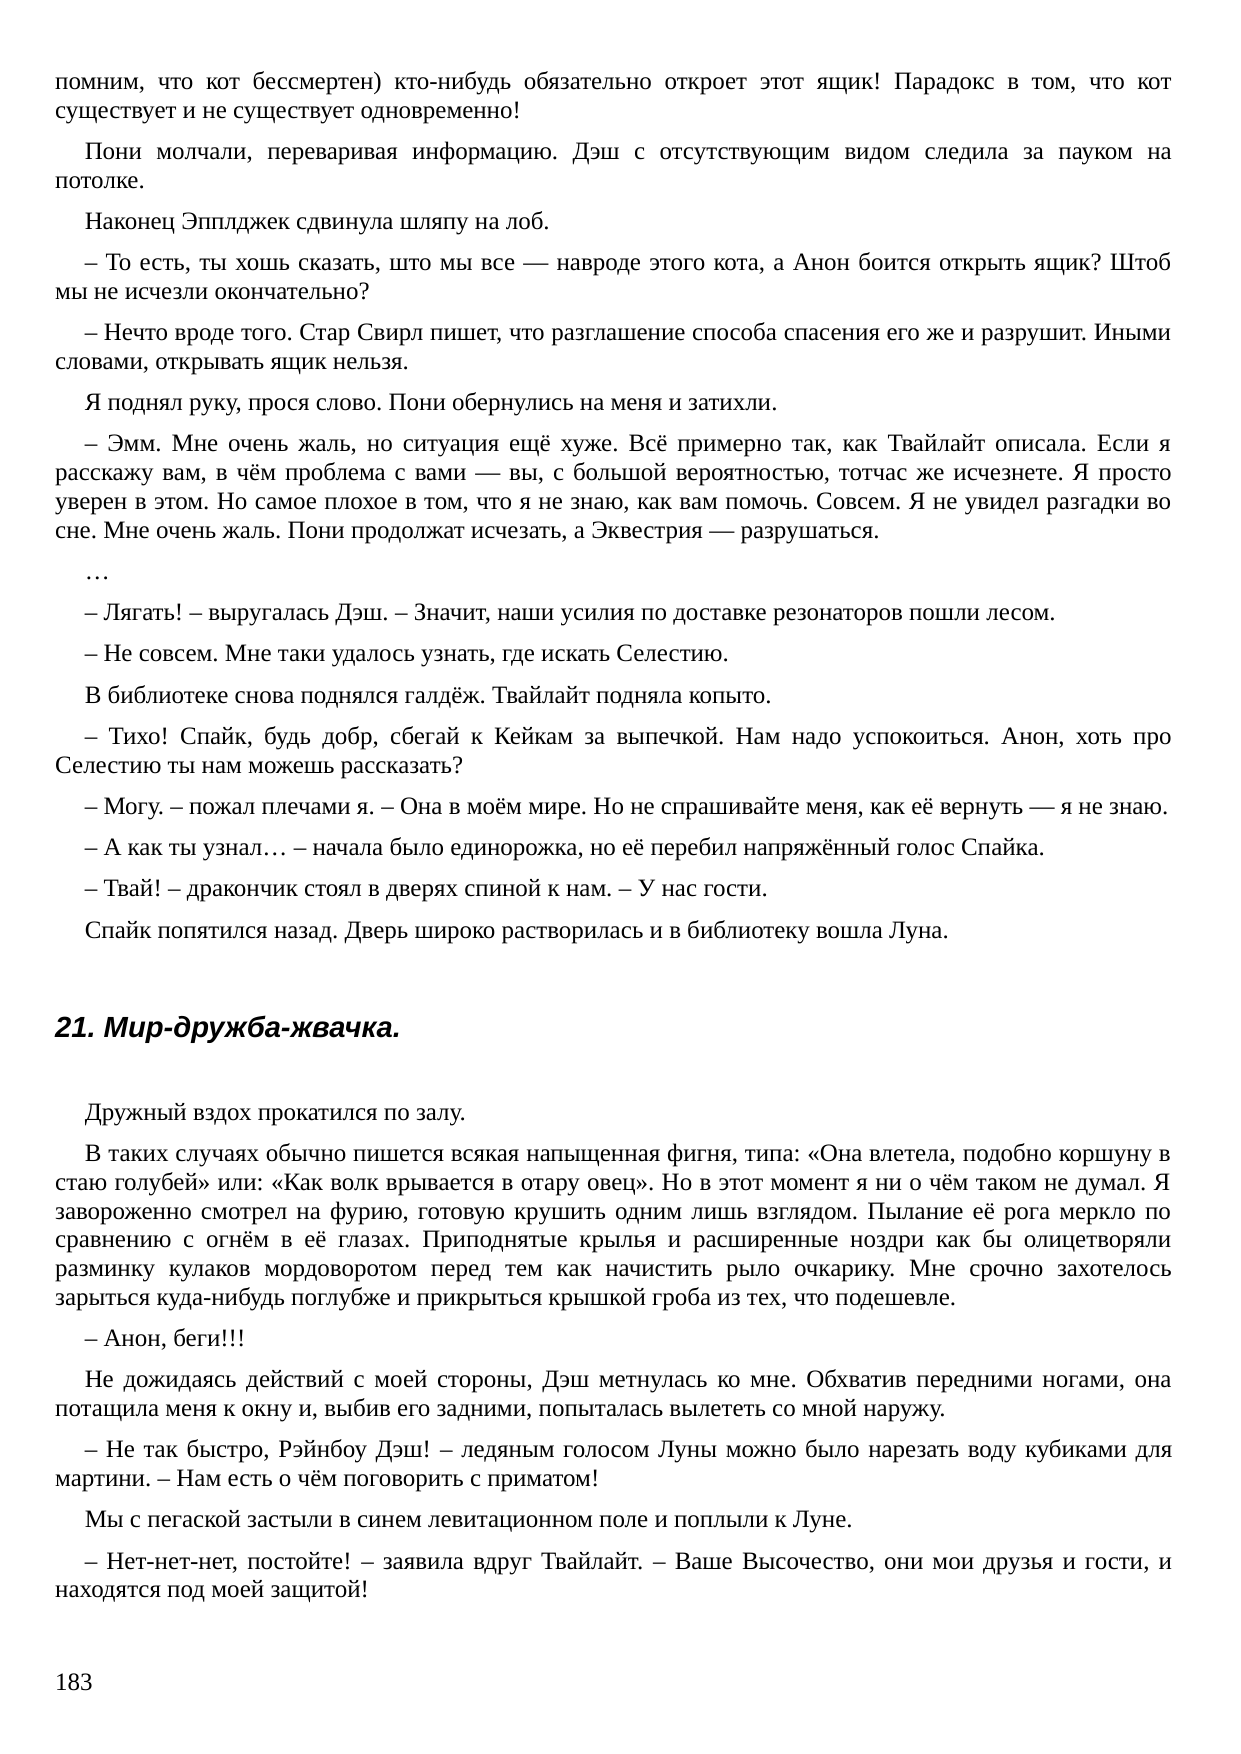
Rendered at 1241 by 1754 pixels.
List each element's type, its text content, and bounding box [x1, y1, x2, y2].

text – Эмм. Мне очень жаль, но ситуация ещё хуже. Всё примерно так, как Твайлайт описала. Если я расскажу вам, в чём проблема с вами — вы, с большой вероятностью, тотчас же исчезнете. Я просто уверен в этом. Но самое плохое в том, что я не знаю, как вам помочь. Совсем. Я не увидел разгадки во сне. Мне очень жаль. Пони продолжат исчезать, а Эквестрия — разрушаться. [55, 428, 1173, 543]
text Наконец Эпплджек сдвинула шляпу на лоб. [55, 206, 1173, 235]
text – Могу. – пожал плечами я. – Она в моём мире. Но не спрашивайте меня, как её вернуть — я не знаю. [55, 791, 1173, 820]
subtitle 21. Мир-дружба-жвачка. [55, 1010, 1173, 1043]
text – Твай! – дракончик стоял в дверях спиной к нам. – У нас гости. [55, 873, 1173, 902]
text – Нет-нет-нет, постойте! – заявила вдруг Твайлайт. – Ваше Высочество, они мои друзья и гости, и находятся под моей защитой! [55, 1546, 1173, 1603]
text Дружный вздох прокатился по залу. [55, 1097, 1173, 1126]
text – Не так быстро, Рэйнбоу Дэш! – ледяным голосом Луны можно было нарезать воду кубиками для мартини. – Нам есть о чём поговорить с приматом! [55, 1434, 1173, 1492]
text В таких случаях обычно пишется всякая напыщенная фигня, типа: «Она влетела, подобно коршуну в стаю голубей» или: «Как волк врывается в отару овец». Но в этот момент я ни о чём таком не думал. Я завороженно смотрел на фурию, готовую крушить одним лишь взглядом. Пылание её рога меркло по сравнению с огнём в её глазах. Приподнятые крылья и расширенные ноздри как бы олицетворяли разминку кулаков мордоворотом перед тем как начистить рыло очкарику. Мне срочно захотелось зарыться куда-нибудь поглубже и прикрыться крышкой гроба из тех, что подешевле. [55, 1138, 1173, 1311]
text – Нечто вроде того. Стар Свирл пишет, что разглашение способа спасения его же и разрушит. Иными словами, открывать ящик нельзя. [55, 317, 1173, 375]
text В библиотеке снова поднялся галдёж. Твайлайт подняла копыто. [55, 680, 1173, 708]
text – То есть, ты хошь сказать, што мы все — навроде этого кота, а Анон боится открыть ящик? Штоб мы не исчезли окончательно? [55, 247, 1173, 305]
text Спайк попятился назад. Дверь широко растворилась и в библиотеку вошла Луна. [55, 915, 1173, 943]
text помним, что кот бессмертен) кто-нибудь обязательно откроет этот ящик! Парадокс в том, что кот существует и не существует одновременно! [55, 66, 1173, 123]
text – Не совсем. Мне таки удалось узнать, где искать Селестию. [55, 638, 1173, 667]
text – Тихо! Спайк, будь добр, сбегай к Кейкам за выпечкой. Нам надо успокоиться. Анон, хоть про Селестию ты нам можешь рассказать? [55, 721, 1173, 778]
text – А как ты узнал… – начала было единорожка, но её перебил напряжённый голос Спайка. [55, 832, 1173, 861]
text Я поднял руку, прося слово. Пони обернулись на меня и затихли. [55, 387, 1173, 416]
text Пони молчали, переваривая информацию. Дэш с отсутствующим видом следила за пауком на потолке. [55, 136, 1173, 193]
text Не дожидаясь действий с моей стороны, Дэш метнулась ко мне. Обхватив передними ногами, она потащила меня к окну и, выбив его задними, попыталась вылететь со мной наружу. [55, 1364, 1173, 1422]
text Мы с пегаской застыли в синем левитационном поле и поплыли к Луне. [55, 1504, 1173, 1533]
text … [55, 556, 1173, 585]
text – Анон, беги!!! [55, 1323, 1173, 1352]
text – Лягать! – выругалась Дэш. – Значит, наши усилия по доставке резонаторов пошли лесом. [55, 597, 1173, 626]
